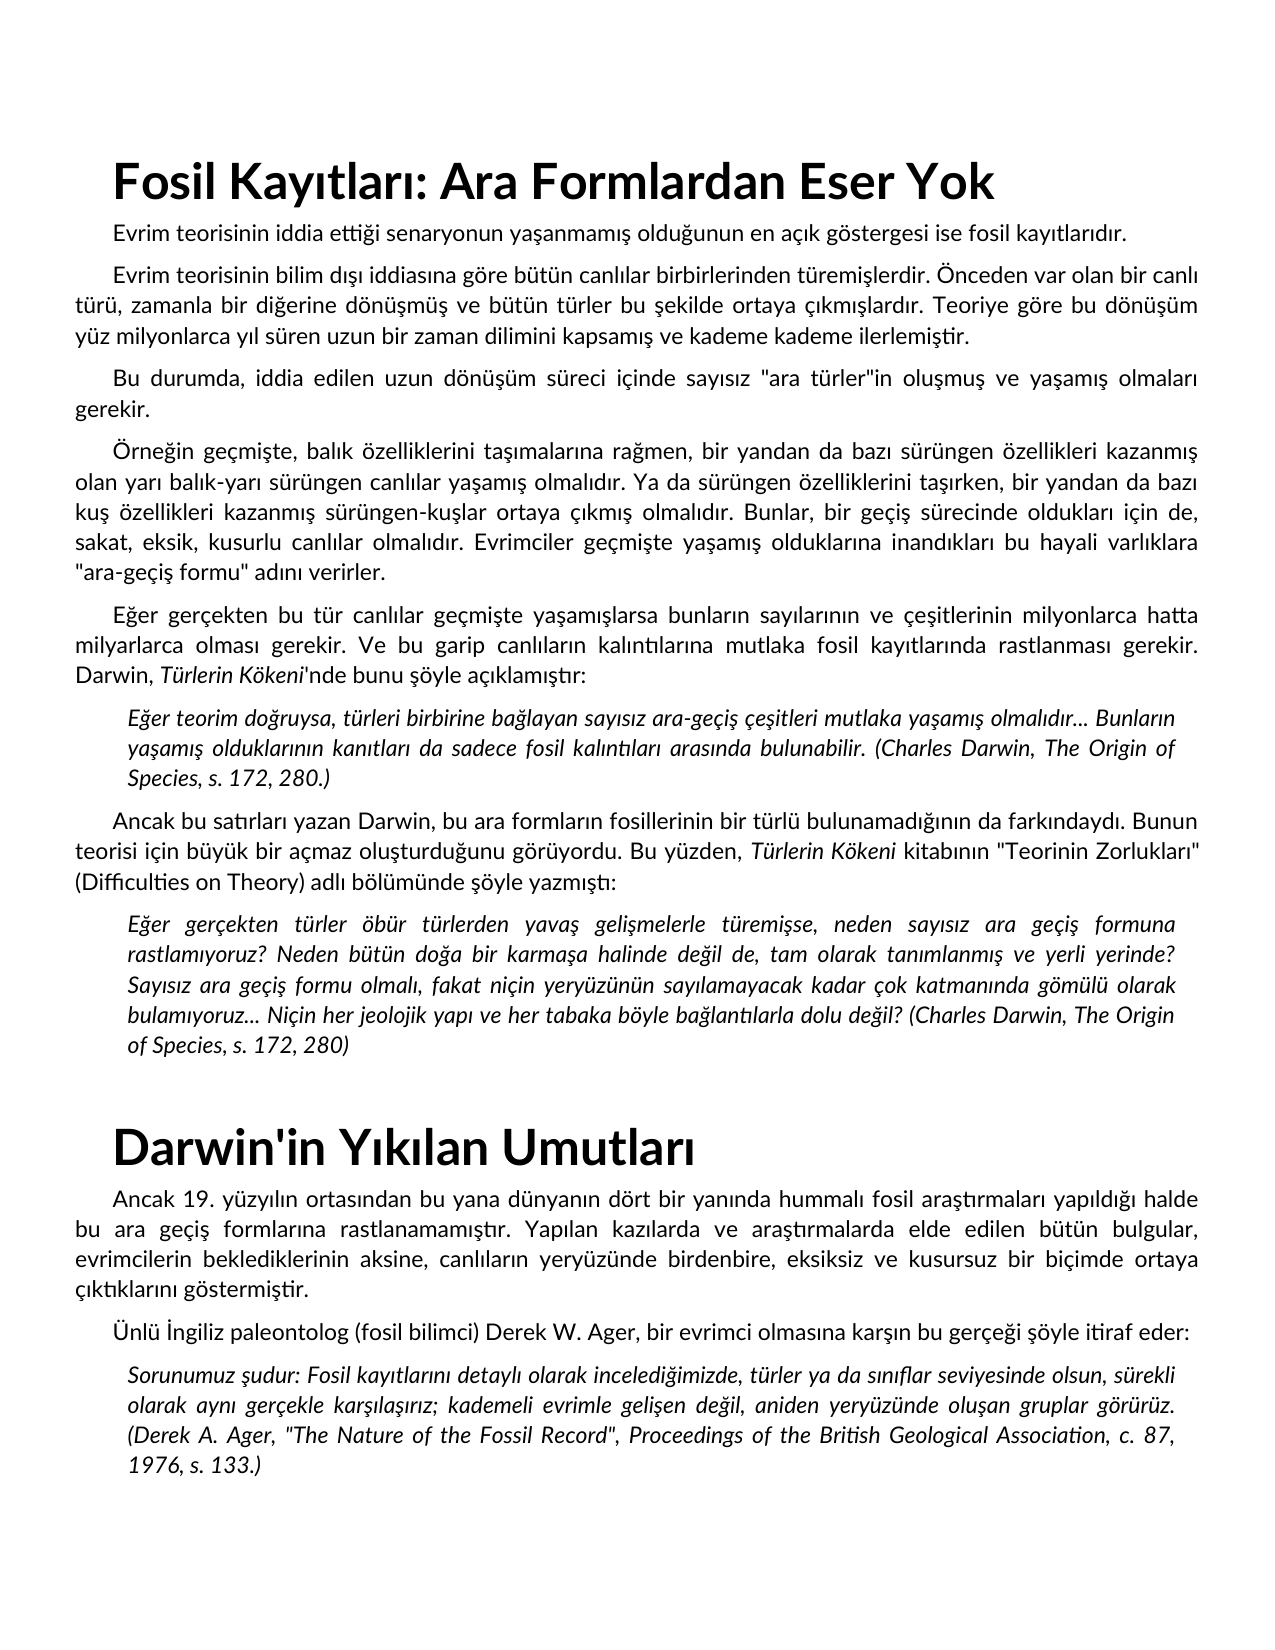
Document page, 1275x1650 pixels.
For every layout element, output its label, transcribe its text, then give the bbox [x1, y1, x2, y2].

subtitle Darwin'in Yıkılan Umutları [112, 1116, 1200, 1176]
text Eğer teorim doğruysa, türleri birbirine bağlayan sayısız ara-geçiş çeşitleri mutlaka yaşamış olmalıdır... Bunların yaşamış olduklarının kanıtları da sadece fosil kalıntıları arasında bulunabilir. (Charles Darwin, The Origin of Species, s. 172, 280.) [127, 704, 1177, 792]
text Evrim teorisinin bilim dışı iddiasına göre bütün canlılar birbirlerinden türemişlerdir. Önceden var olan bir canlı türü, zamanla bir diğerine dönüşmüş ve bütün türler bu şekilde ortaya çıkmışlardır. Teoriye göre bu dönüşüm yüz milyonlarca yıl süren uzun bir zaman dilimini kapsamış ve kademe kademe ilerlemiştir. [75, 261, 1200, 349]
text Ünlü İngiliz paleontolog (fosil bilimci) Derek W. Ager, bir evrimci olmasına karşın bu gerçeği şöyle itiraf eder: [75, 1318, 1200, 1345]
text Ancak 19. yüzyılın ortasından bu yana dünyanın dört bir yanında hummalı fosil araştırmaları yapıldığı halde bu ara geçiş formlarına rastlanamamıştır. Yapılan kazılarda ve araştırmalarda elde edilen bütün bulgular, evrimcilerin beklediklerinin aksine, canlıların yeryüzünde birdenbire, eksiksiz ve kusursuz bir biçimde ortaya çıktıklarını göstermiştir. [75, 1184, 1200, 1303]
text Ancak bu satırları yazan Darwin, bu ara formların fosillerinin bir türlü bulunamadığının da farkındaydı. Bunun teorisi için büyük bir açmaz oluşturduğunu görüyordu. Bu yüzden, Türlerin Kökeni kitabının "Teorinin Zorlukları" (Difficulties on Theory) adlı bölümünde şöyle yazmıştı: [75, 807, 1200, 895]
subtitle Fosil Kayıtları: Ara Formlardan Eser Yok [112, 150, 1200, 210]
text Eğer gerçekten türler öbür türlerden yavaş gelişmelerle türemişse, neden sayısız ara geçiş formuna rastlamıyoruz? Neden bütün doğa bir karmaşa halinde değil de, tam olarak tanımlanmış ve yerli yerinde? Sayısız ara geçiş formu olmalı, fakat niçin yeryüzünün sayılamayacak kadar çok katmanında gömülü olarak bulamıyoruz... Niçin her jeolojik yapı ve her tabaka böyle bağlantılarla dolu değil? (Charles Darwin, The Origin of Species, s. 172, 280) [127, 910, 1177, 1058]
text Örneğin geçmişte, balık özelliklerini taşımalarına rağmen, bir yandan da bazı sürüngen özellikleri kazanmış olan yarı balık-yarı sürüngen canlılar yaşamış olmalıdır. Ya da sürüngen özelliklerini taşırken, bir yandan da bazı kuş özellikleri kazanmış sürüngen-kuşlar ortaya çıkmış olmalıdır. Bunlar, bir geçiş sürecinde oldukları için de, sakat, eksik, kusurlu canlılar olmalıdır. Evrimciler geçmişte yaşamış olduklarına inandıkları bu hayali varlıklara "ara-geçiş formu" adını verirler. [75, 437, 1200, 585]
text Eğer gerçekten bu tür canlılar geçmişte yaşamışlarsa bunların sayılarının ve çeşitlerinin milyonlarca hatta milyarlarca olması gerekir. Ve bu garip canlıların kalıntılarına mutlaka fosil kayıtlarında rastlanması gerekir. Darwin, Türlerin Kökeni'nde bunu şöyle açıklamıştır: [75, 601, 1200, 688]
text Bu durumda, iddia edilen uzun dönüşüm süreci içinde sayısız "ara türler"in oluşmuş ve yaşamış olmaları gerekir. [75, 364, 1200, 422]
text Sorunumuz şudur: Fosil kayıtlarını detaylı olarak incelediğimizde, türler ya da sınıflar seviyesinde olsun, sürekli olarak aynı gerçekle karşılaşırız; kademeli evrimle gelişen değil, aniden yeryüzünde oluşan gruplar görürüz. (Derek A. Ager, "The Nature of the Fossil Record", Proceedings of the British Geological Association, c. 87, 1976, s. 133.) [127, 1361, 1177, 1479]
text Evrim teorisinin iddia ettiği senaryonun yaşanmamış olduğunun en açık göstergesi ise fosil kayıtlarıdır. [75, 218, 1200, 246]
